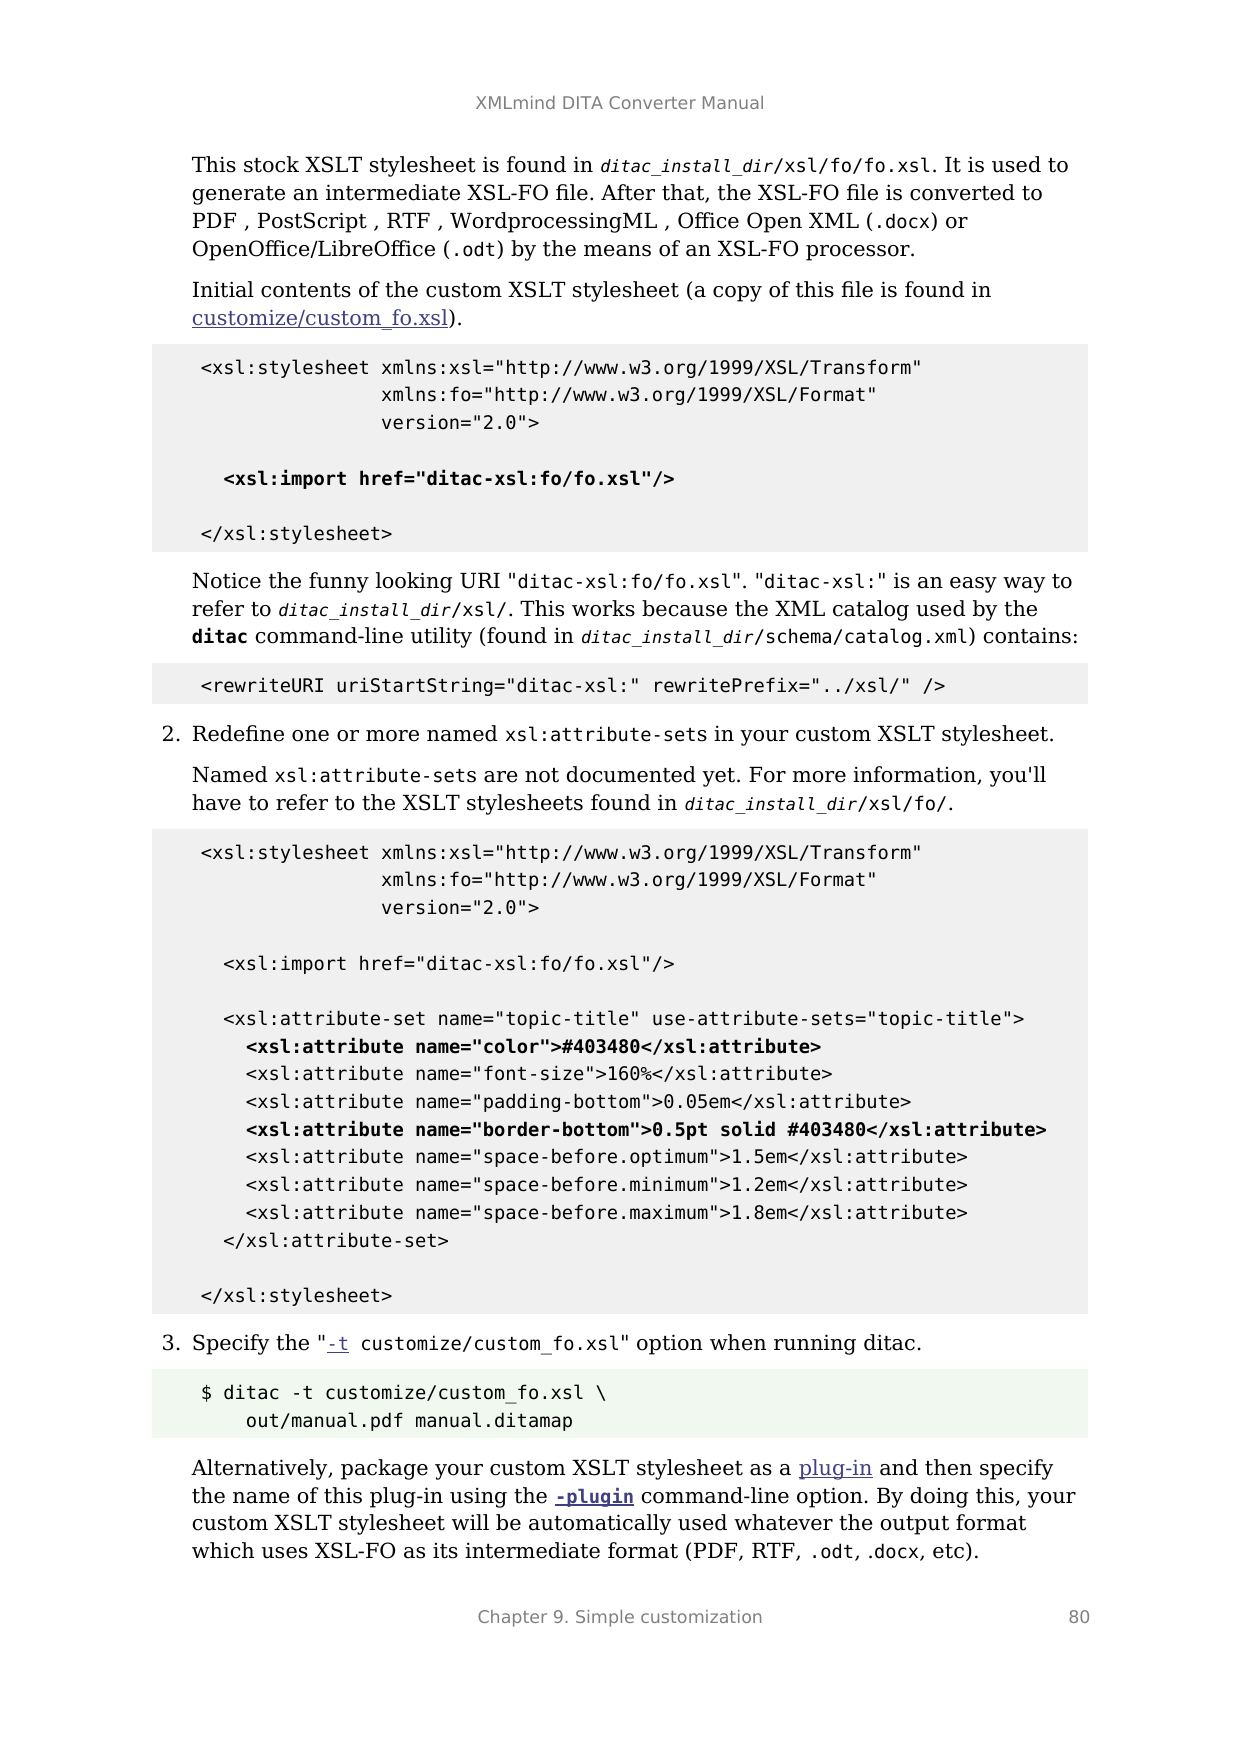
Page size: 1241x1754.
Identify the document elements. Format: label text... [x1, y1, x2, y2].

list <xsl:stylesheet xmlns:xsl="http://www.w3.org/1999/XSL/Transform" xmlns:fo="http://www.w3.org/1999/XSL/Format" version="2.0"> <xsl:import href="ditac-xsl:fo/fo.xsl"/> <xsl:attribute-set name="topic-title" use-attribute-sets="topic-title"> <xsl:attribute name="color">#403480</xsl:attribute> <xsl:attribute name="font-size">160%</xsl:attribute> <xsl:attribute name="padding-bottom">0.05em</xsl:attribute> <xsl:attribute name="border-bottom">0.5pt solid #403480</xsl:attribute> <xsl:attribute name="space-before.optimum">1.5em</xsl:attribute> <xsl:attribute name="space-before.minimum">1.2em</xsl:attribute> <xsl:attribute name="space-before.maximum">1.8em</xsl:attribute> </xsl:attribute-set> </xsl:stylesheet> [152, 829, 1088, 1314]
list Redefine one or more named xsl:attribute-sets in your custom XSLT stylesheet. [150, 718, 1090, 746]
list Initial contents of the custom XSLT stylesheet (a copy of this file is found in customize/custom_fo.xsl). [150, 274, 1090, 330]
list Specify the "-t customize/custom_fo.xsl" option when running ditac. [150, 1328, 1090, 1355]
list <rewriteURI uriStartString="ditac-xsl:" rewritePrefix="../xsl/" /> [152, 663, 1088, 704]
list This stock XSLT stylesheet is found in ditac_install_dir/xsl/fo/fo.xsl. It is used to generate an intermediate XSL-FO file. After that, the XSL-FO file is converted to PDF , PostScript , RTF , WordprocessingML , Office Open XML (.docx) or OpenOffice/LibreOffice (.odt) by the means of an XSL-FO processor. [150, 150, 1090, 261]
list Notice the funny looking URI "ditac-xsl:fo/fo.xsl". "ditac-xsl:" is an easy way to refer to ditac_install_dir/xsl/. This works because the XML catalog used by the ditac command-line utility (found in ditac_install_dir/schema/catalog.xml) contains: [150, 566, 1090, 649]
list Alternatively, package your custom XSLT stylesheet as a plug-in and then specify the name of this plug-in using the -plugin command-line option. By doing this, your custom XSLT stylesheet will be automatically used whatever the output format which uses XSL-FO as its intermediate format (PDF, RTF, .odt, .docx, etc). [150, 1452, 1090, 1563]
list <xsl:stylesheet xmlns:xsl="http://www.w3.org/1999/XSL/Transform" xmlns:fo="http://www.w3.org/1999/XSL/Format" version="2.0"> <xsl:import href="ditac-xsl:fo/fo.xsl"/> </xsl:stylesheet> [152, 344, 1088, 552]
list Named xsl:attribute-sets are not documented yet. For more information, you'll have to refer to the XSLT stylesheets found in ditac_install_dir/xsl/fo/. [150, 759, 1090, 815]
list $ ditac -t customize/custom_fo.xsl \ out/manual.pdf manual.ditamap [152, 1369, 1088, 1438]
